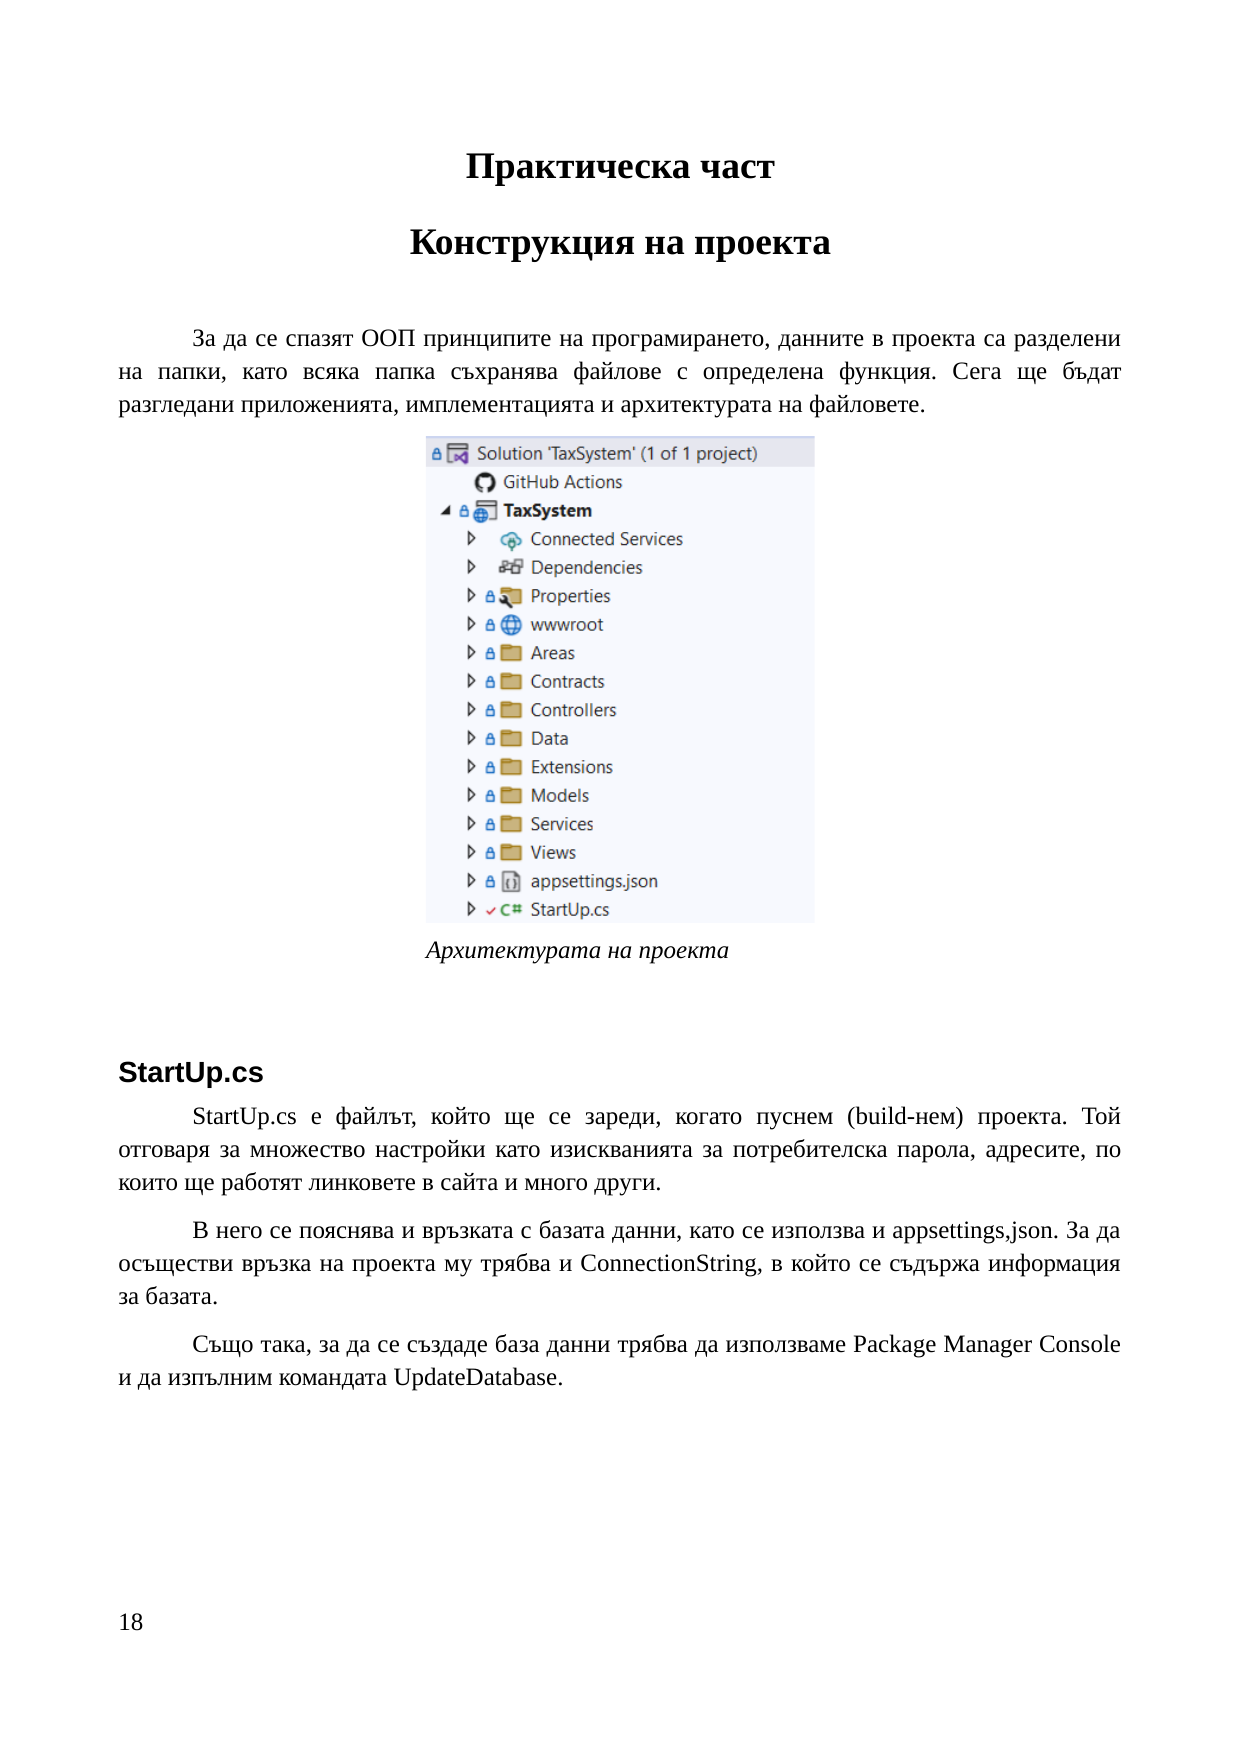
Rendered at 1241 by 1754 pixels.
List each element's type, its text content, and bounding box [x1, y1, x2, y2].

picture [425, 436, 815, 923]
text В него се пояснява и връзката с базата данни, като се използва и appsettings,json. За да осъществи връзка на проекта му трябва и ConnectionString, в който се съдържа информация за базата. [118, 1215, 1122, 1310]
text За да се спазят ООП принципите на програмирането, данните в проекта са разделени на папки, като всяка папка съхранява файлове с определена функция. Сега ще бъдат разгледани приложенията, имплементацията и архитектурата на файловете. [118, 323, 1122, 418]
text Архитектурата на проекта [426, 923, 814, 964]
text StartUp.cs е файлът, който ще се зареди, когато пуснем (build-нем) проекта. Той отговаря за множество настройки като изискванията за потребителска парола, адресите, по които ще работят линковете в сайта и много други. [118, 1101, 1122, 1196]
subtitle Конструкция на проекта [118, 219, 1122, 263]
subtitle StartUp.cs [118, 1055, 1122, 1089]
subtitle Практическа част [118, 143, 1122, 186]
text Също така, за да се създаде база данни трябва да използваме Package Manager Console и да изпълним командата UpdateDatabase. [118, 1329, 1122, 1390]
